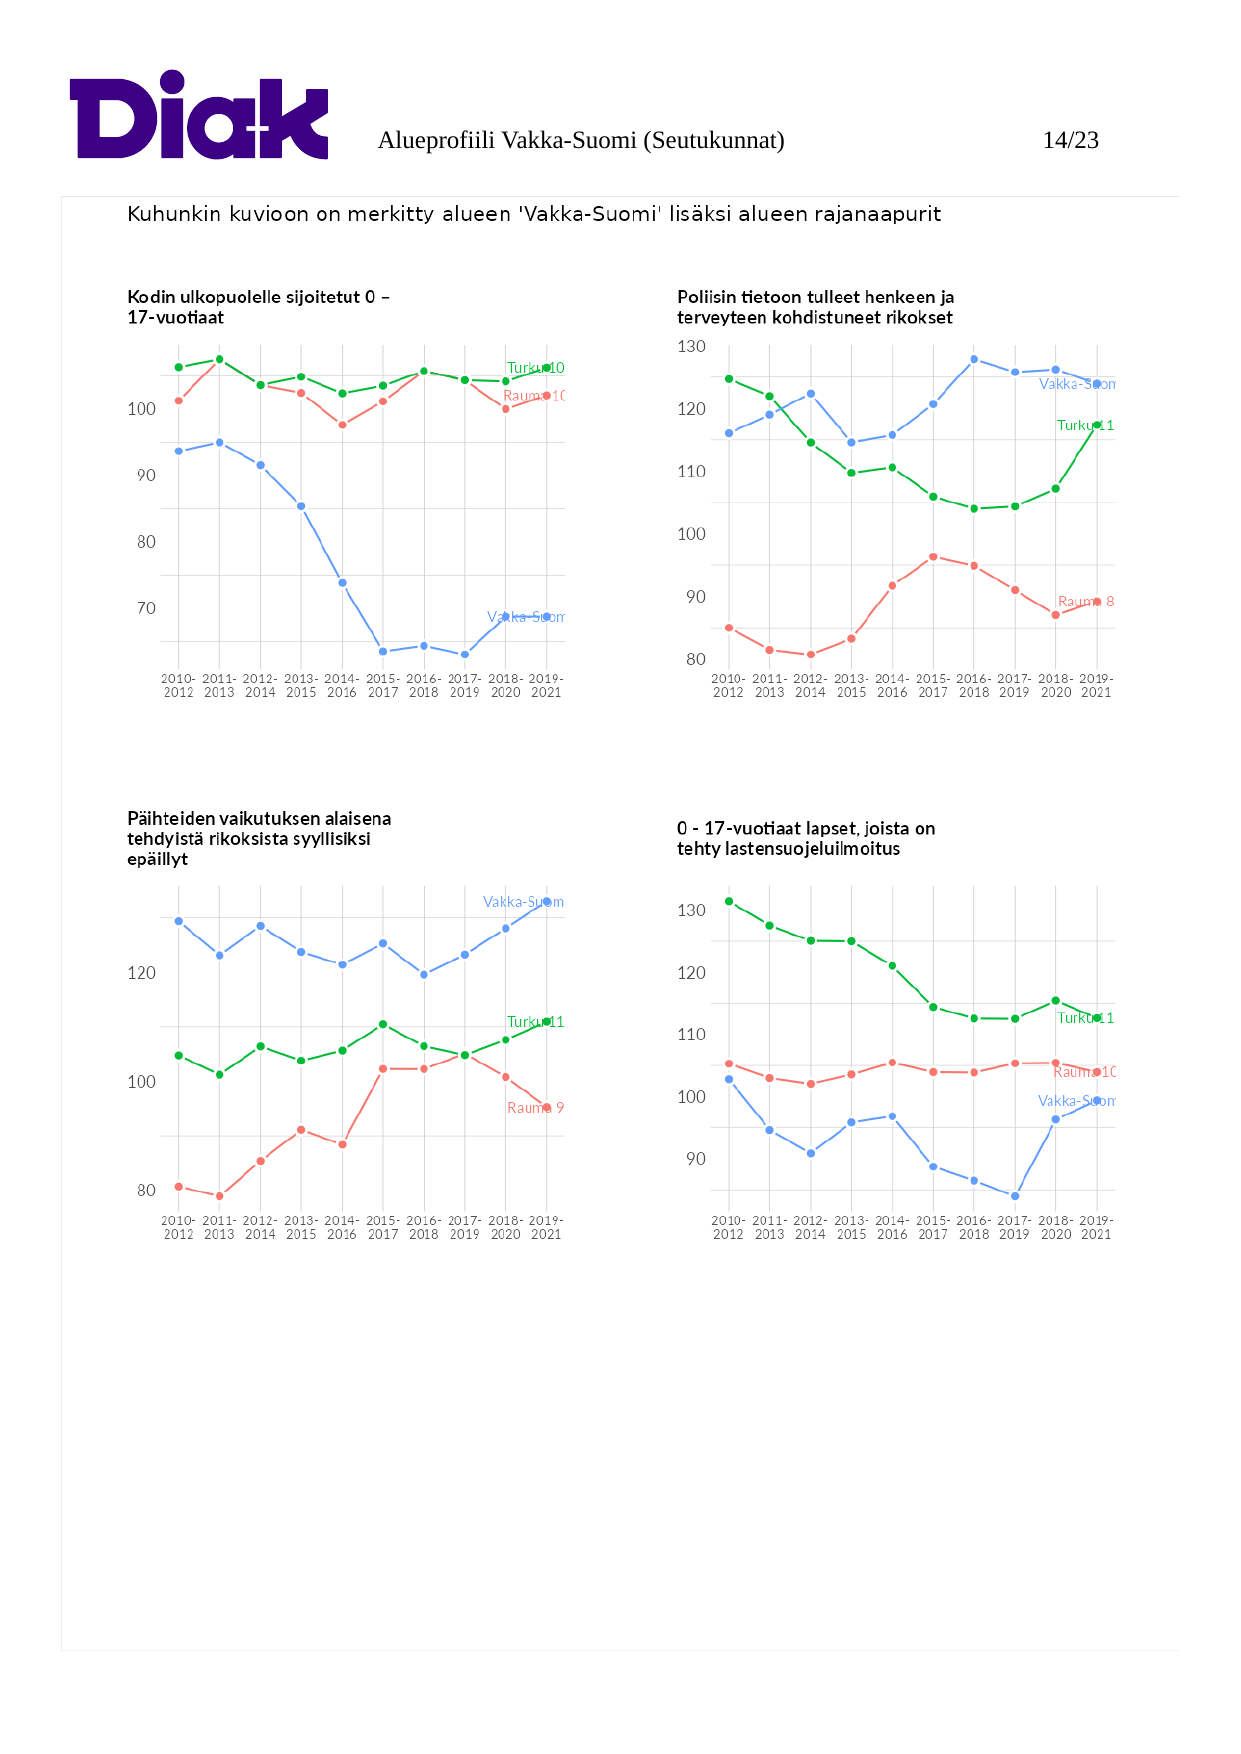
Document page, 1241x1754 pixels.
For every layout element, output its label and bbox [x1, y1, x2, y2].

picture [61, 196, 1179, 1651]
